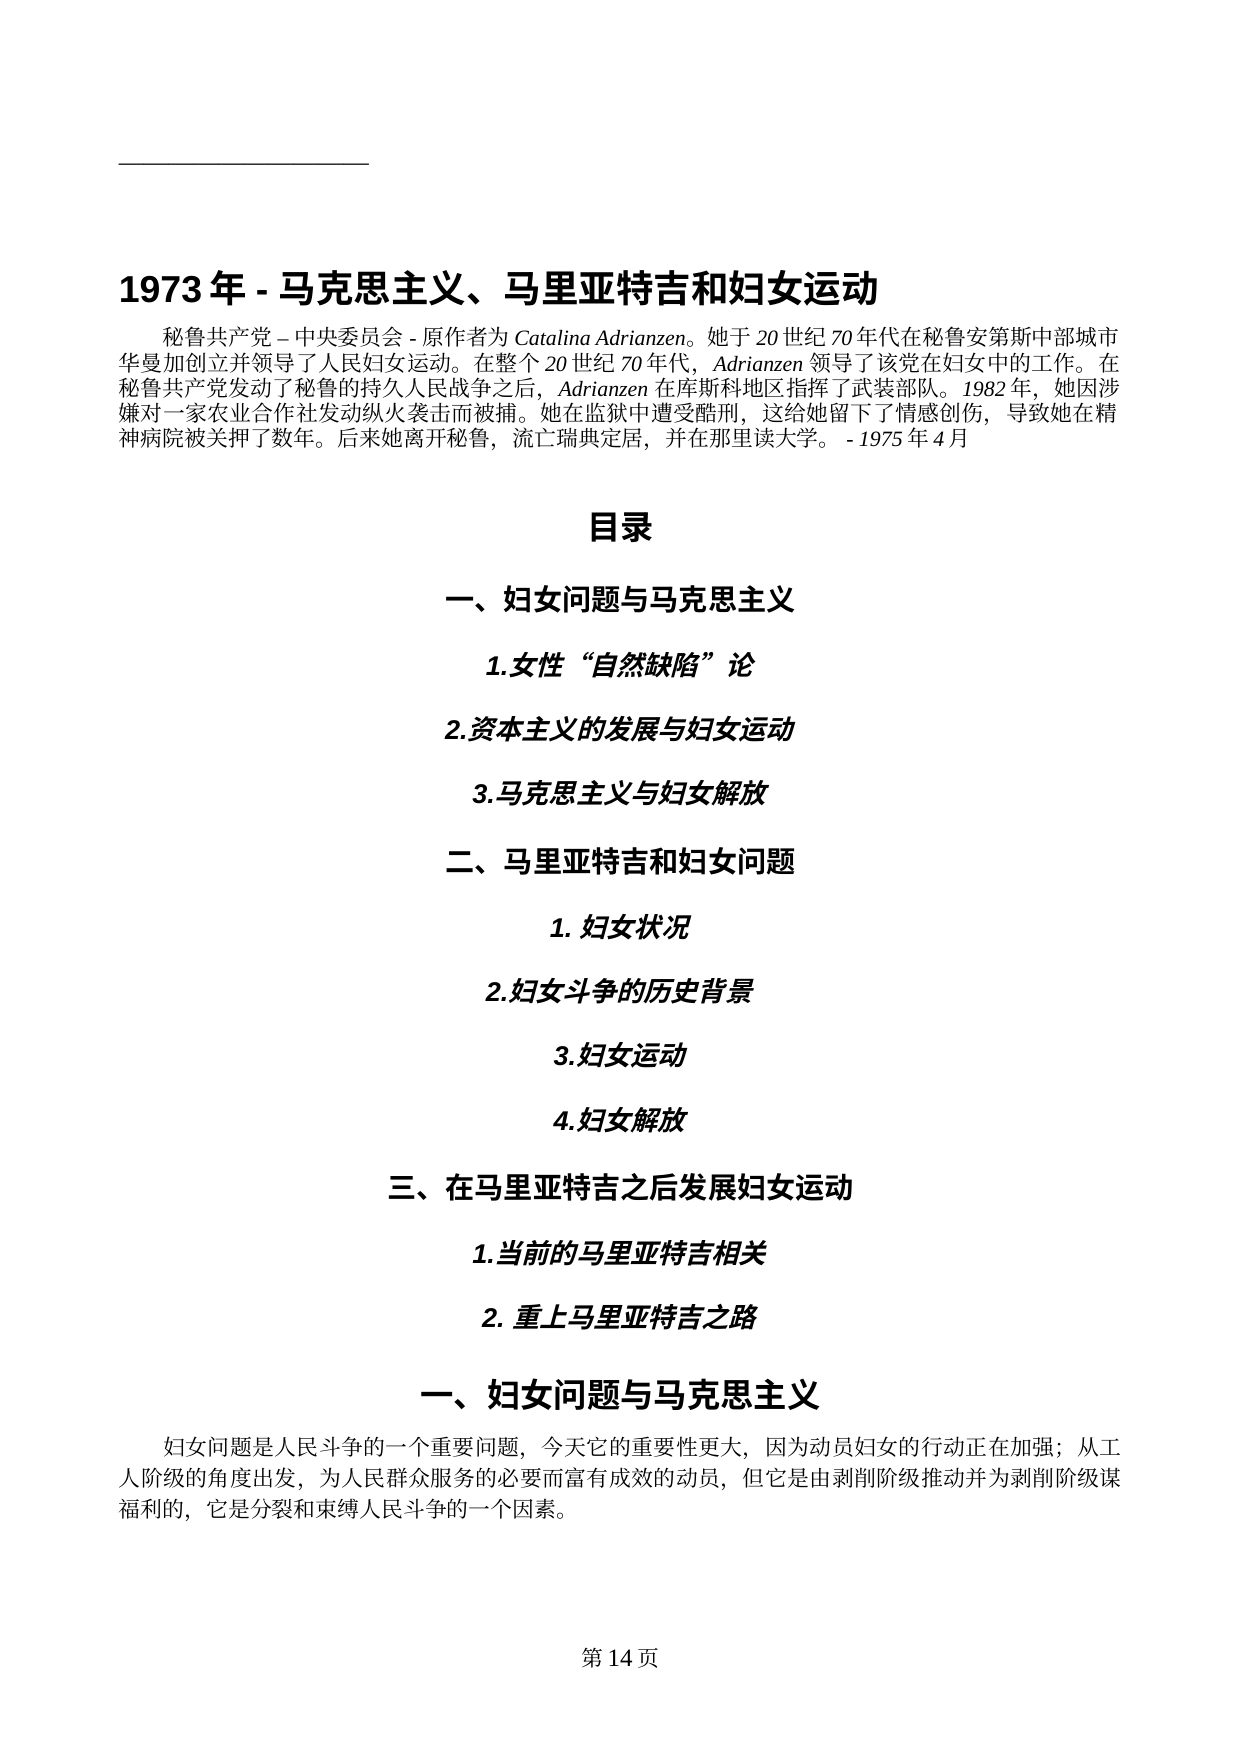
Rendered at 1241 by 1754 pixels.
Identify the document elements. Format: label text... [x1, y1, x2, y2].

text 秘鲁共产党 – 中央委员会 - 原作者为Catalina Adrianzen。她于20世纪70年代在秘鲁安第斯中部城市华曼加创立并领导了人民妇女运动。在整个20世纪70年代，Adrianzen 领导了该党在妇女中的工作。在秘鲁共产党发动了秘鲁的持久人民战争之后，Adrianzen 在库斯科地区指挥了武装部队。1982年，她因涉嫌对一家农业合作社发动纵火袭击而被捕。她在监狱中遭受酷刑，这给她留下了情感创伤，导致她在精神病院被关押了数年。后来她离开秘鲁，流亡瑞典定居，并在那里读大学。 - 1975年4月 [118, 325, 1122, 451]
subtitle 3.妇女运动 [118, 1034, 1122, 1073]
subtitle 一、妇女问题与马克思主义 [118, 1369, 1122, 1417]
text —————————— [118, 147, 1122, 176]
subtitle 目录 [118, 501, 1122, 549]
subtitle 4.妇女解放 [118, 1098, 1122, 1138]
subtitle 2.资本主义的发展与妇女运动 [118, 708, 1122, 747]
subtitle 三、在马里亚特吉之后发展妇女运动 [118, 1165, 1122, 1207]
subtitle 2. 重上马里亚特吉之路 [118, 1296, 1122, 1336]
subtitle 1. 妇女状况 [118, 906, 1122, 945]
subtitle 2.妇女斗争的历史背景 [118, 970, 1122, 1009]
subtitle 二、马里亚特吉和妇女问题 [118, 838, 1122, 881]
text 妇女问题是人民斗争的一个重要问题，今天它的重要性更大，因为动员妇女的行动正在加强；从工人阶级的角度出发，为人民群众服务的必要而富有成效的动员，但它是由剥削阶级推动并为剥削阶级谋福利的，它是分裂和束缚人民斗争的一个因素。 [118, 1430, 1122, 1524]
subtitle 3.马克思主义与妇女解放 [118, 772, 1122, 811]
subtitle 1.女性“自然缺陷”论 [118, 643, 1122, 683]
subtitle 1973年 - 马克思主义、马里亚特吉和妇女运动 [118, 258, 1122, 313]
subtitle 一、妇女问题与马克思主义 [118, 576, 1122, 618]
subtitle 1.当前的马里亚特吉相关 [118, 1232, 1122, 1271]
